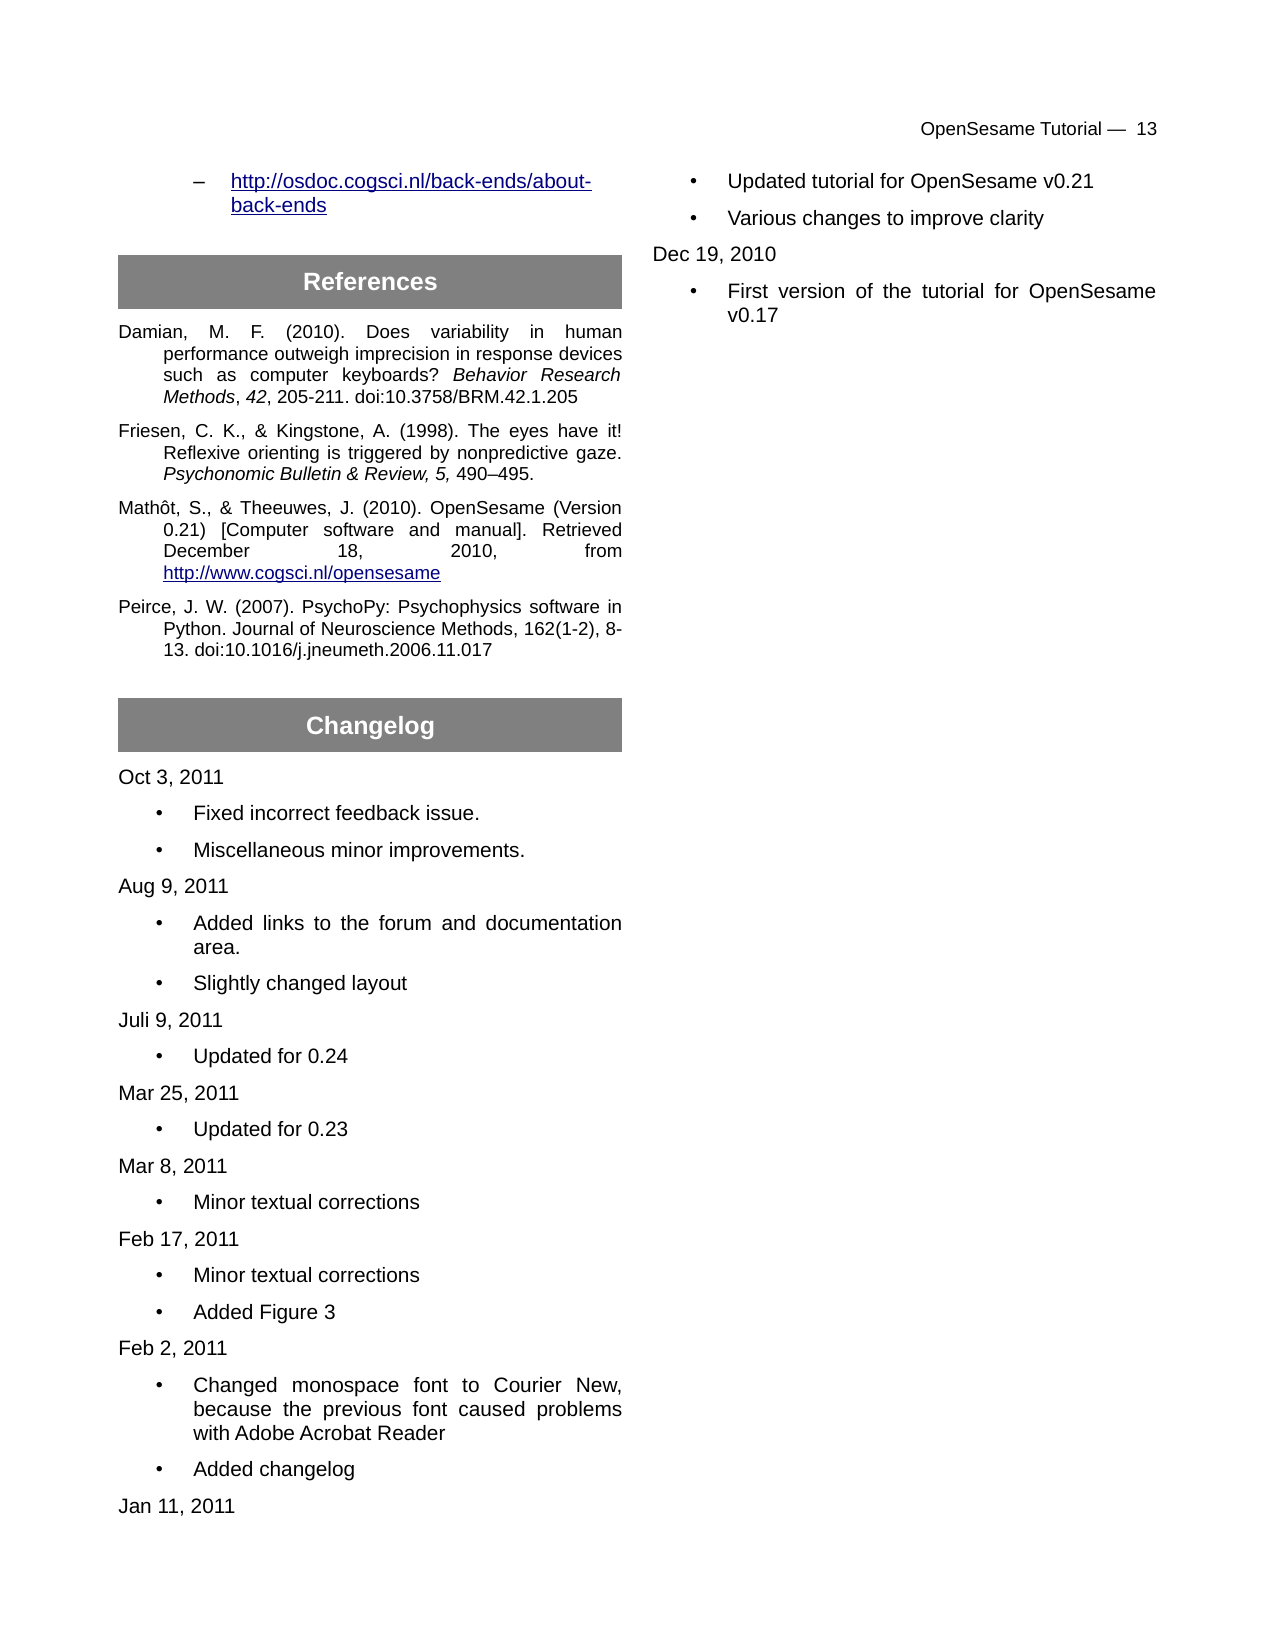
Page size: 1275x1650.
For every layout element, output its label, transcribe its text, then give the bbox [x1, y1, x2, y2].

list Added Figure 3 [156, 1300, 622, 1324]
list Various changes to improve clarity [690, 206, 1157, 230]
text Friesen, C. K., & Kingstone, A. (1998). The eyes have it! Reflexive orienting is triggered by nonpredictive gaze. Psychonomic Bulletin & Review, 5, 490–495. [118, 420, 622, 484]
list First version of the tutorial for OpenSesame v0.17 [690, 279, 1157, 327]
text Peirce, J. W. (2007). PsychoPy: Psychophysics software in Python. Journal of Neuroscience Methods, 162(1-2), 8-13. doi:10.1016/j.jneumeth.2006.11.017 [118, 596, 622, 661]
text Aug 9, 2011 [118, 874, 622, 898]
text Mathôt, S., & Theeuwes, J. (2010). OpenSesame (Version 0.21) [Computer software and manual]. Retrieved December 18, 2010, from http://www.cogsci.nl/opensesame [118, 497, 622, 583]
text Feb 17, 2011 [118, 1227, 622, 1251]
text Damian, M. F. (2010). Does variability in human performance outweigh imprecision in response devices such as computer keyboards? Behavior Research Methods, 42, 205-211. doi:10.3758/BRM.42.1.205 [118, 321, 622, 407]
list http://osdoc.cogsci.nl/back-ends/about-back-ends [193, 169, 622, 217]
text Juli 9, 2011 [118, 1008, 622, 1032]
list Updated for 0.24 [156, 1044, 622, 1068]
text Mar 25, 2011 [118, 1081, 622, 1104]
list Minor textual corrections [156, 1190, 622, 1214]
text Feb 2, 2011 [118, 1336, 622, 1360]
list Updated tutorial for OpenSesame v0.21 [690, 169, 1157, 193]
list Updated for 0.23 [156, 1117, 622, 1141]
list Added links to the forum and documentation area. [156, 911, 622, 958]
list Miscellaneous minor improvements. [156, 837, 622, 862]
text Oct 3, 2011 [118, 764, 622, 788]
text Mar 8, 2011 [118, 1154, 622, 1178]
list Added changelog [156, 1457, 622, 1481]
list Changed monospace font to Courier New, because the previous font caused problems with Adobe Acrobat Reader [156, 1373, 622, 1445]
list Minor textual corrections [156, 1263, 622, 1287]
subtitle Changelog [120, 700, 620, 750]
list Fixed incorrect feedback issue. [156, 801, 622, 825]
text Dec 19, 2010 [652, 242, 1157, 266]
list Slightly changed layout [156, 971, 622, 995]
text Jan 11, 2011 [118, 1494, 622, 1518]
subtitle References [120, 257, 620, 307]
